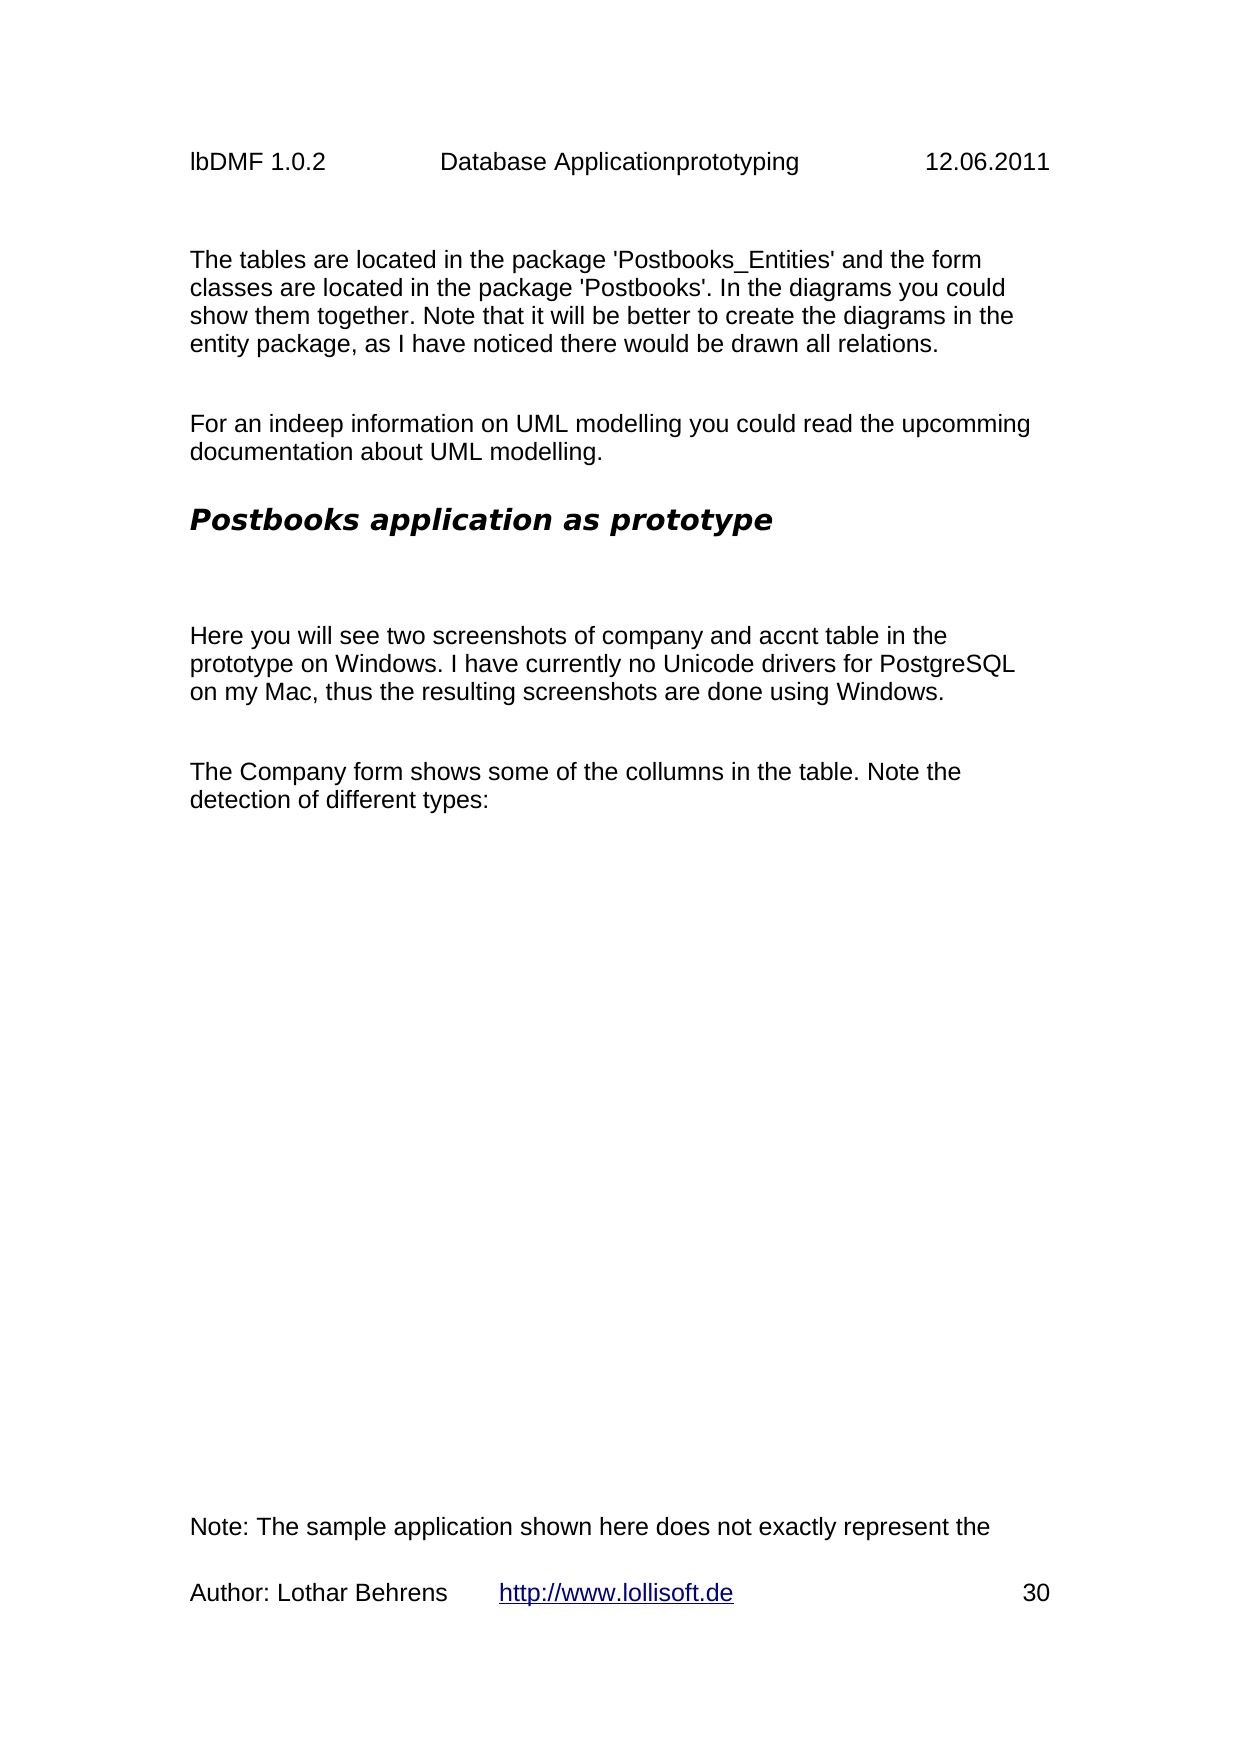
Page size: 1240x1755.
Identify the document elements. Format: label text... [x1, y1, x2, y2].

text The tables are located in the package 'Postbooks_Entities' and the form classes are located in the package 'Postbooks'. In the diagrams you could show them together. Note that it will be better to create the diagrams in the entity package, as I have noticed there would be drawn all relations. [189, 246, 1050, 357]
text Here you will see two screenshots of company and accnt table in the prototype on Windows. I have currently no Unicode drivers for PostgreSQL on my Mac, thus the resulting screenshots are done using Windows. [189, 622, 1050, 705]
text For an indeep information on UML modelling you could read the upcomming documentation about UML modelling. [189, 410, 1050, 466]
subtitle Postbooks application as prototype [189, 504, 1050, 538]
text Note: The sample application shown here does not exactly represent the [189, 1512, 1050, 1540]
text The Company form shows some of the collumns in the table. Note the detection of different types: [189, 758, 1050, 814]
